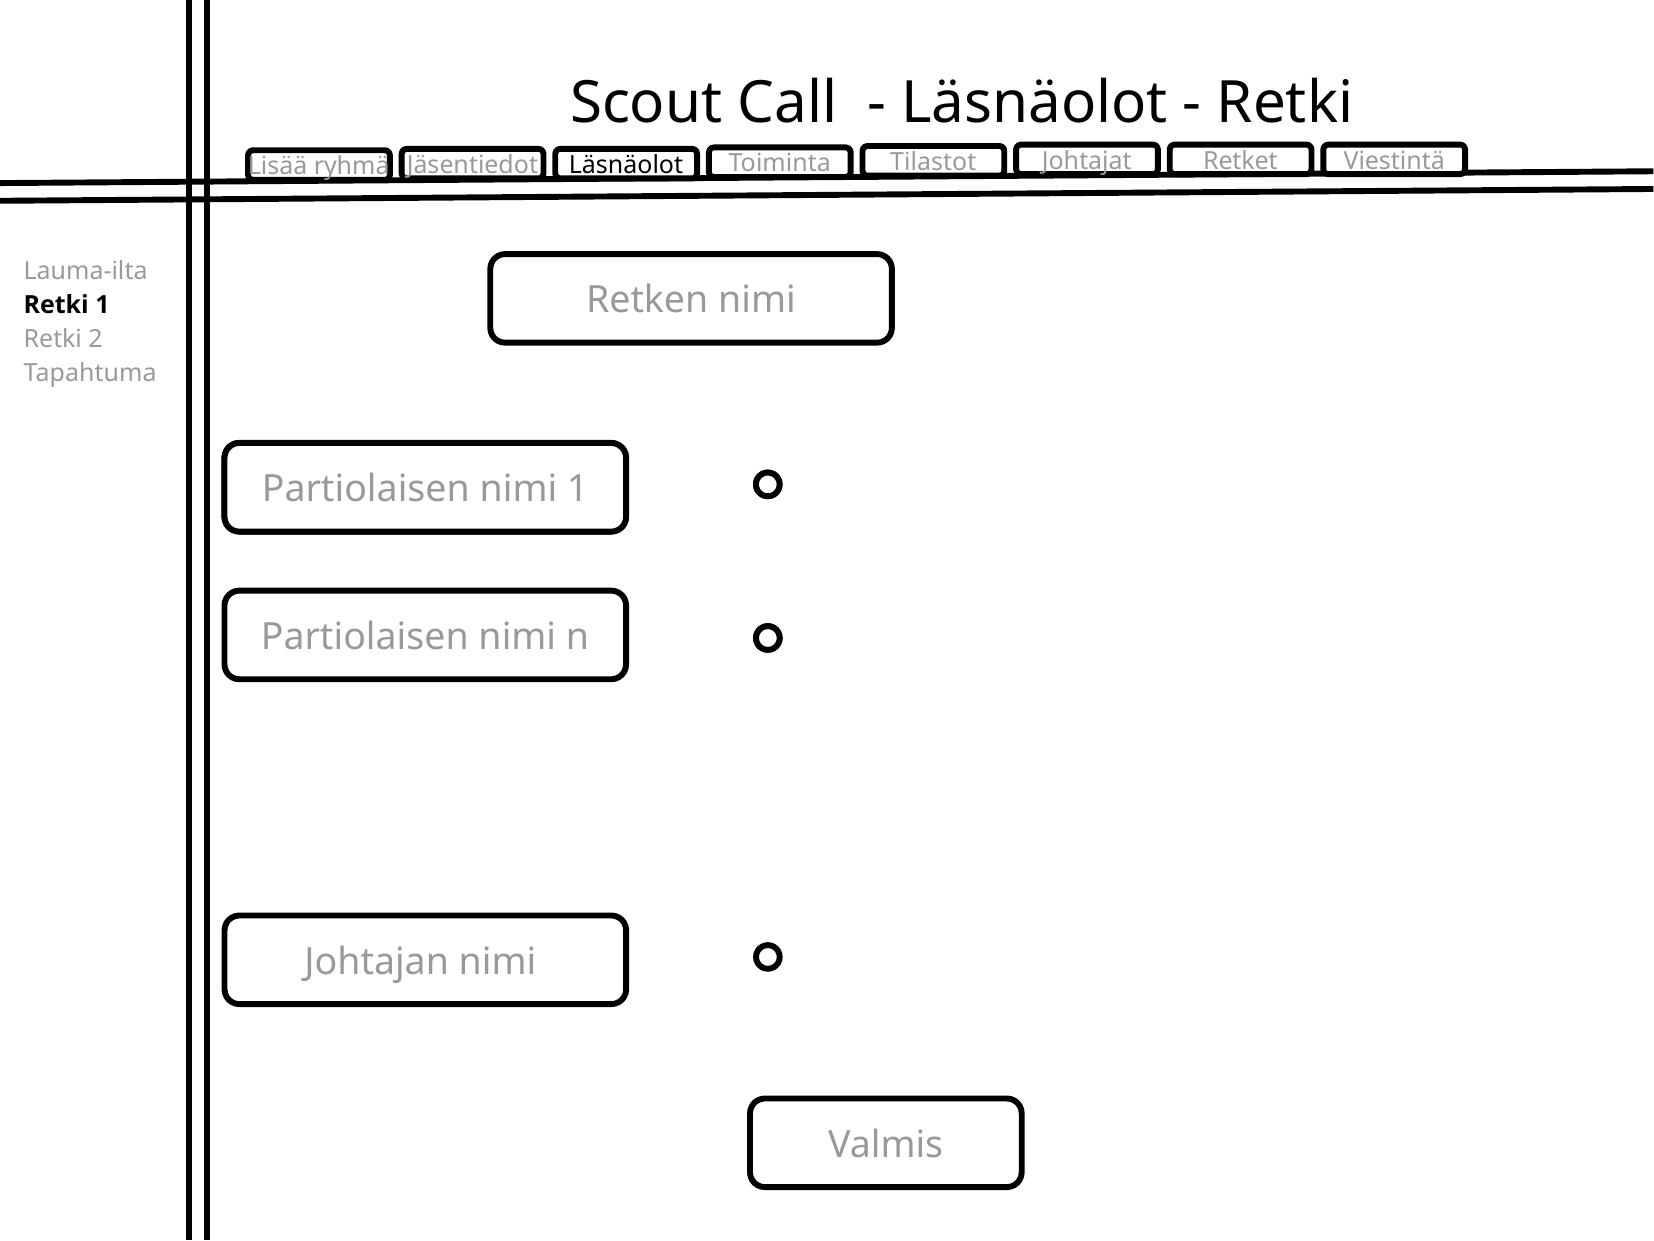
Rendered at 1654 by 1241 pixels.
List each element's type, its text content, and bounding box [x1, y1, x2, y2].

text_box Valmis [750, 1098, 1022, 1188]
text_box Johtajan nimi [224, 915, 627, 1005]
text_box [755, 472, 780, 497]
text_box Partiolaisen nimi n [224, 590, 627, 680]
text_box Jäsentiedot [401, 148, 544, 179]
text_box Scout Call - Läsnäolot - Retki [555, 53, 1303, 137]
text_box Viestintä [1323, 144, 1466, 175]
text_box Johtajat [1016, 144, 1158, 175]
text_box [756, 945, 780, 969]
text_box Toiminta [708, 147, 851, 177]
text_box [23, 376, 154, 392]
text_box [755, 626, 780, 650]
text_box Lauma-ilta Retki 1 Retki 2 Tapahtuma [11, 248, 154, 376]
text_box Läsnäolot [555, 148, 698, 179]
text_box Retken nimi [490, 254, 892, 343]
text_box Partiolaisen nimi 1 [224, 442, 627, 532]
text_box Lisää ryhmä [248, 150, 390, 180]
text_box Retket [1169, 144, 1312, 175]
text_box Tilastot [862, 145, 1005, 176]
